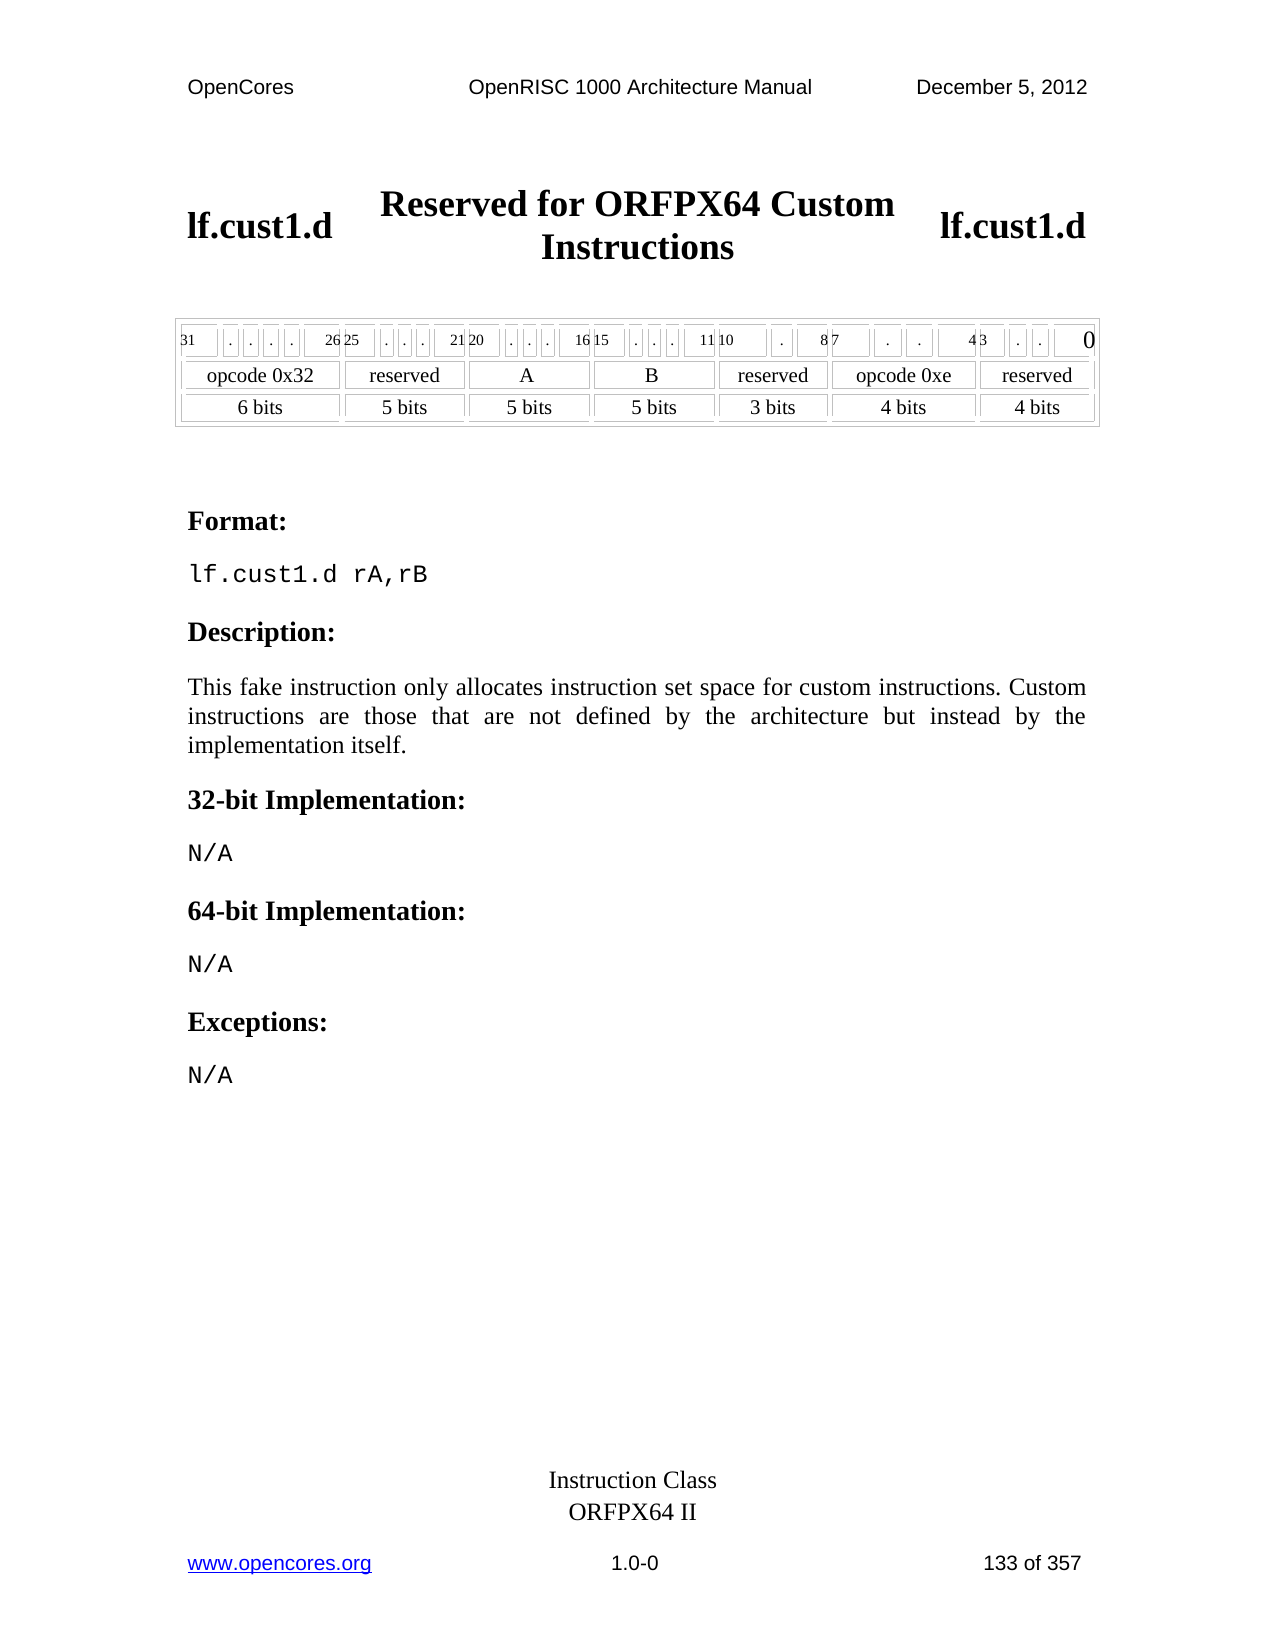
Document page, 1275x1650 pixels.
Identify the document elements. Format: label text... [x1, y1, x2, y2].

text N/A [187, 1062, 1087, 1091]
text This fake instruction only allocates instruction set space for custom instructions. Custom instructions are those that are not defined by the architecture but instead by the implementation itself. [187, 672, 1087, 758]
text Format: [187, 504, 1087, 536]
text N/A [187, 841, 1087, 869]
text N/A [187, 952, 1087, 980]
text Exceptions: [187, 1005, 1087, 1037]
text lf.cust1.d rA,rB [187, 561, 1087, 590]
text 32-bit Implementation: [187, 783, 1087, 816]
text 64-bit Implementation: [187, 894, 1087, 927]
text Description: [187, 615, 1087, 647]
